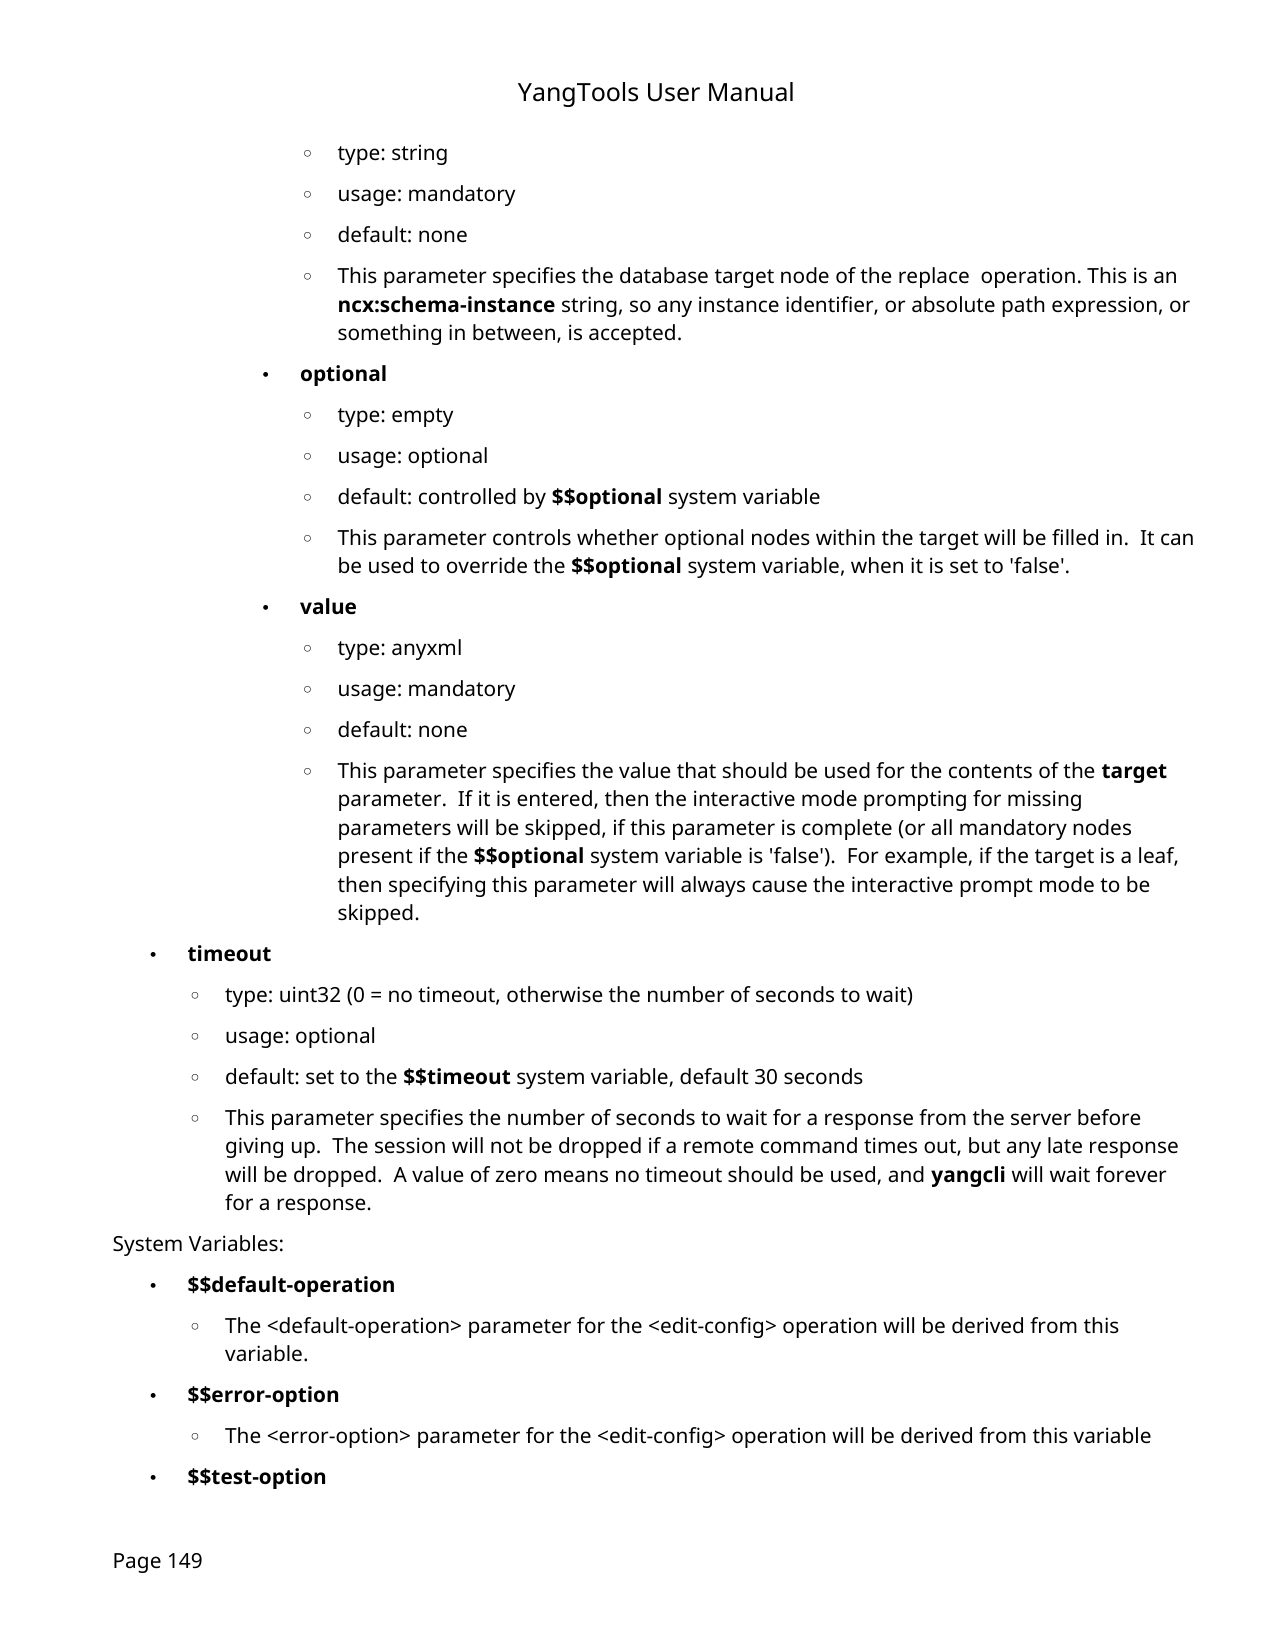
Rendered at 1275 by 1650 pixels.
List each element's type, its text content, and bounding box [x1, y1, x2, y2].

list usage: mandatory [300, 674, 1200, 703]
list This parameter controls whether optional nodes within the target will be filled in. It can be used to override the $$optional system variable, when it is set to 'false'. [300, 523, 1200, 580]
list This parameter specifies the database target node of the replace operation. This is an ncx:schema-instance string, so any instance identifier, or absolute path expression, or something in between, is accepted. [300, 261, 1200, 347]
list The <default-operation> parameter for the <edit-config> operation will be derived from this variable. [187, 1311, 1200, 1368]
list timeout [150, 939, 1200, 968]
list usage: optional [300, 441, 1200, 469]
list type: string [300, 138, 1200, 167]
list $$default-operation [150, 1270, 1200, 1298]
list This parameter specifies the value that should be used for the contents of the target parameter. If it is entered, then the interactive mode prompting for missing parameters will be skipped, if this parameter is complete (or all mandatory nodes present if the $$optional system variable is 'false'). For example, if the target is a leaf, then specifying this parameter will always cause the interactive prompt mode to be skipped. [300, 756, 1200, 927]
list $$test-option [150, 1462, 1200, 1491]
list value [262, 592, 1200, 621]
list default: none [300, 220, 1200, 249]
list type: uint32 (0 = no timeout, otherwise the number of seconds to wait) [187, 980, 1200, 1008]
list usage: mandatory [300, 179, 1200, 208]
list type: empty [300, 400, 1200, 428]
list This parameter specifies the number of seconds to wait for a response from the server before giving up. The session will not be dropped if a remote command times out, but any late response will be dropped. A value of zero means no timeout should be used, and yangcli will wait forever for a response. [187, 1103, 1200, 1217]
list usage: optional [187, 1021, 1200, 1049]
list The <error-option> parameter for the <edit-config> operation will be derived from this variable [187, 1421, 1200, 1450]
list default: set to the $$timeout system variable, default 30 seconds [187, 1062, 1200, 1090]
list $$error-option [150, 1380, 1200, 1409]
list optional [262, 359, 1200, 388]
text System Variables: [112, 1229, 1200, 1258]
list default: none [300, 715, 1200, 743]
list default: controlled by $$optional system variable [300, 482, 1200, 510]
list type: anyxml [300, 633, 1200, 662]
